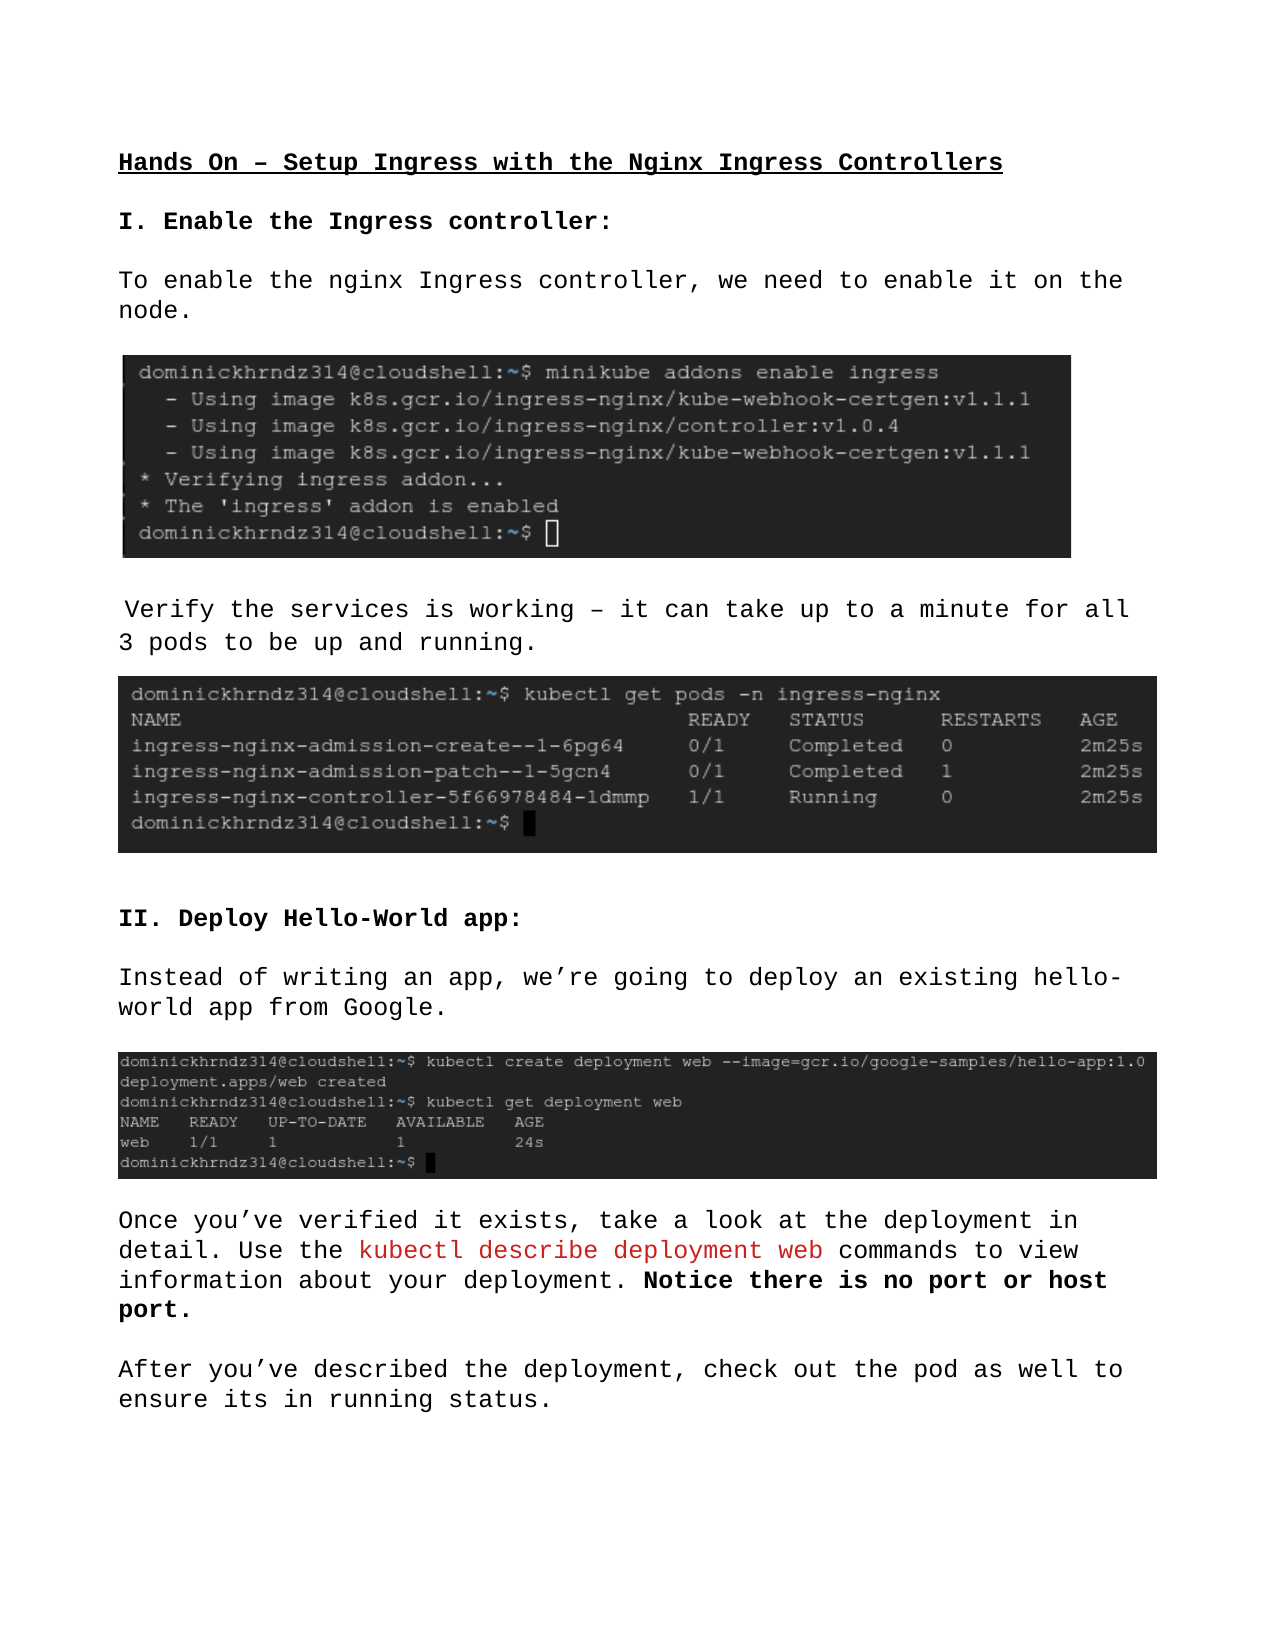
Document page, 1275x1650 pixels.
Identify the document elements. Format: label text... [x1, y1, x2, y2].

text I. Enable the Ingress controller: [118, 207, 1157, 237]
picture [122, 355, 1072, 558]
text To enable the nginx Ingress controller, we need to enable it on the node. [118, 267, 1157, 326]
text Hands On – Setup Ingress with the Nginx Ingress Controllers [118, 118, 1157, 177]
text Verify the services is working – it can take up to a minute for all 3 pods to be up and running. [118, 558, 1157, 658]
text After you’ve described the deployment, check out the pod as well to ensure its in running status. [118, 1355, 1157, 1414]
text Instead of writing an app, we’re going to deploy an existing hello-world app from Google. [118, 963, 1157, 1023]
picture [118, 676, 1157, 853]
text Once you’ve verified it exists, take a look at the deployment in detail. Use the kubectl describe deployment web commands to view information about your deployment. Notice there is no port or host port. [118, 1207, 1157, 1325]
picture [118, 1052, 1157, 1179]
text II. Deploy Hello-World app: [118, 904, 1157, 934]
